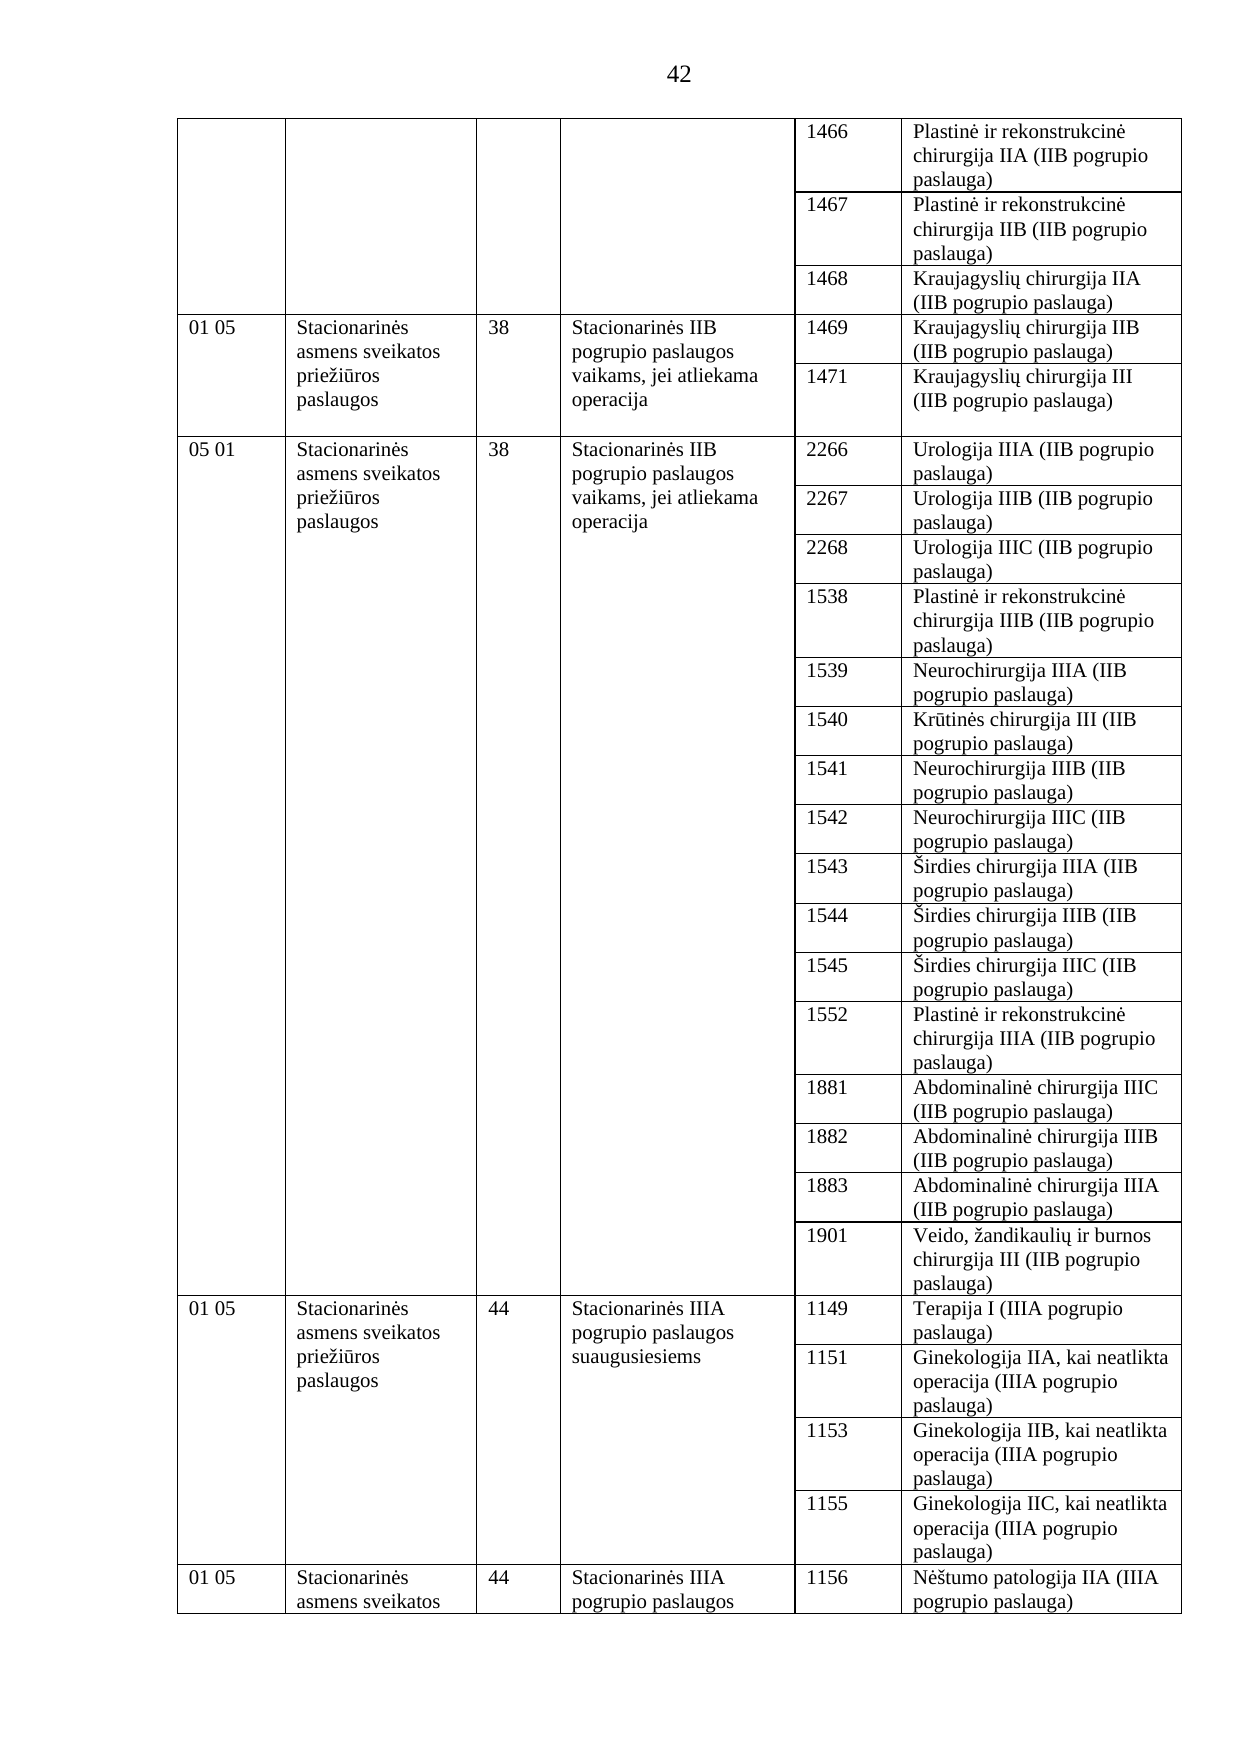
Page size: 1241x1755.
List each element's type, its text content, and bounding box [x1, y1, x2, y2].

table_cell 1469 [796, 315, 901, 363]
table_cell Plastinė ir rekonstrukcinė chirurgija IIB (IIB pogrupio paslauga) [902, 193, 1181, 264]
table_cell 1883 [796, 1173, 901, 1221]
table_cell 1552 [796, 1002, 901, 1074]
table_cell 1467 [796, 193, 901, 264]
table_cell Krūtinės chirurgija III (IIB pogrupio paslauga) [902, 707, 1181, 755]
table_cell 01 05 [178, 1565, 285, 1613]
table_cell 1153 [796, 1418, 901, 1490]
table_cell 1882 [796, 1124, 901, 1172]
table_cell 01 05 [178, 315, 285, 436]
table_cell 44 [477, 1565, 560, 1613]
table_cell Abdominalinė chirurgija IIIA (IIB pogrupio paslauga) [902, 1173, 1181, 1221]
table_cell Abdominalinė chirurgija IIIC (IIB pogrupio paslauga) [902, 1075, 1181, 1123]
table_cell Urologija IIIC (IIB pogrupio paslauga) [902, 535, 1181, 583]
table_cell 2268 [796, 535, 901, 583]
table_cell Plastinė ir rekonstrukcinė chirurgija IIA (IIB pogrupio paslauga) [902, 119, 1181, 191]
table_cell Stacionarinės asmens sveikatos priežiūros paslaugos [286, 437, 476, 1295]
table_cell Stacionarinės IIB pogrupio paslaugos vaikams, jei atliekama operacija [561, 315, 794, 436]
table_cell Kraujagyslių chirurgija III (IIB pogrupio paslauga) [902, 364, 1181, 436]
table_cell Urologija IIIB (IIB pogrupio paslauga) [902, 486, 1181, 534]
table_cell 1539 [796, 658, 901, 706]
table_cell 1538 [796, 584, 901, 657]
table_cell Stacionarinės asmens sveikatos [286, 1565, 476, 1613]
table_cell Abdominalinė chirurgija IIIB (IIB pogrupio paslauga) [902, 1124, 1181, 1172]
table_cell 2266 [796, 437, 901, 485]
table_cell 1541 [796, 756, 901, 804]
table_cell 1542 [796, 805, 901, 853]
table_cell 1881 [796, 1075, 901, 1123]
table_cell Plastinė ir rekonstrukcinė chirurgija IIIB (IIB pogrupio paslauga) [902, 584, 1181, 657]
table_cell 1540 [796, 707, 901, 755]
table_cell Neurochirurgija IIIA (IIB pogrupio paslauga) [902, 658, 1181, 706]
table_cell 38 [477, 437, 560, 1295]
table_cell 1155 [796, 1491, 901, 1563]
table_cell 1466 [796, 119, 901, 191]
table_cell 1471 [796, 364, 901, 436]
table_cell 1156 [796, 1565, 901, 1613]
table_cell Urologija IIIA (IIB pogrupio paslauga) [902, 437, 1181, 485]
table_cell 1149 [796, 1296, 901, 1344]
table_cell Nėštumo patologija IIA (IIIA pogrupio paslauga) [902, 1565, 1181, 1613]
table_cell Neurochirurgija IIIB (IIB pogrupio paslauga) [902, 756, 1181, 804]
table_cell 01 05 [178, 1296, 285, 1563]
table_cell Širdies chirurgija IIIA (IIB pogrupio paslauga) [902, 854, 1181, 902]
table_cell Kraujagyslių chirurgija IIB (IIB pogrupio paslauga) [902, 315, 1181, 363]
table_cell 1543 [796, 854, 901, 902]
table_cell 05 01 [178, 437, 285, 1295]
table_cell 1901 [796, 1223, 901, 1295]
table_cell Stacionarinės IIIA pogrupio paslaugos [561, 1565, 794, 1613]
table_cell Stacionarinės asmens sveikatos priežiūros paslaugos [286, 1296, 476, 1563]
table_cell Ginekologija IIA, kai neatlikta operacija (IIIA pogrupio paslauga) [902, 1345, 1181, 1417]
table_cell [178, 119, 285, 314]
table_cell Ginekologija IIB, kai neatlikta operacija (IIIA pogrupio paslauga) [902, 1418, 1181, 1490]
table_cell Širdies chirurgija IIIB (IIB pogrupio paslauga) [902, 904, 1181, 952]
table_cell 1468 [796, 266, 901, 314]
table_cell Stacionarinės IIIA pogrupio paslaugos suaugusiesiems [561, 1296, 794, 1563]
table_cell Širdies chirurgija IIIC (IIB pogrupio paslauga) [902, 953, 1181, 1001]
table_cell Stacionarinės IIB pogrupio paslaugos vaikams, jei atliekama operacija [561, 437, 794, 1295]
table_cell 38 [477, 315, 560, 436]
table_cell 1544 [796, 904, 901, 952]
table_cell 1151 [796, 1345, 901, 1417]
table_cell [561, 119, 794, 314]
table_cell 44 [477, 1296, 560, 1563]
table_cell 1545 [796, 953, 901, 1001]
table_cell Neurochirurgija IIIC (IIB pogrupio paslauga) [902, 805, 1181, 853]
table_cell Ginekologija IIC, kai neatlikta operacija (IIIA pogrupio paslauga) [902, 1491, 1181, 1563]
table_cell [286, 119, 476, 314]
table_cell Terapija I (IIIA pogrupio paslauga) [902, 1296, 1181, 1344]
table_cell Kraujagyslių chirurgija IIA (IIB pogrupio paslauga) [902, 266, 1181, 314]
table_cell Veido, žandikaulių ir burnos chirurgija III (IIB pogrupio paslauga) [902, 1223, 1181, 1295]
table_cell 2267 [796, 486, 901, 534]
table_cell Plastinė ir rekonstrukcinė chirurgija IIIA (IIB pogrupio paslauga) [902, 1002, 1181, 1074]
table_cell Stacionarinės asmens sveikatos priežiūros paslaugos [286, 315, 476, 436]
table_cell [477, 119, 560, 314]
